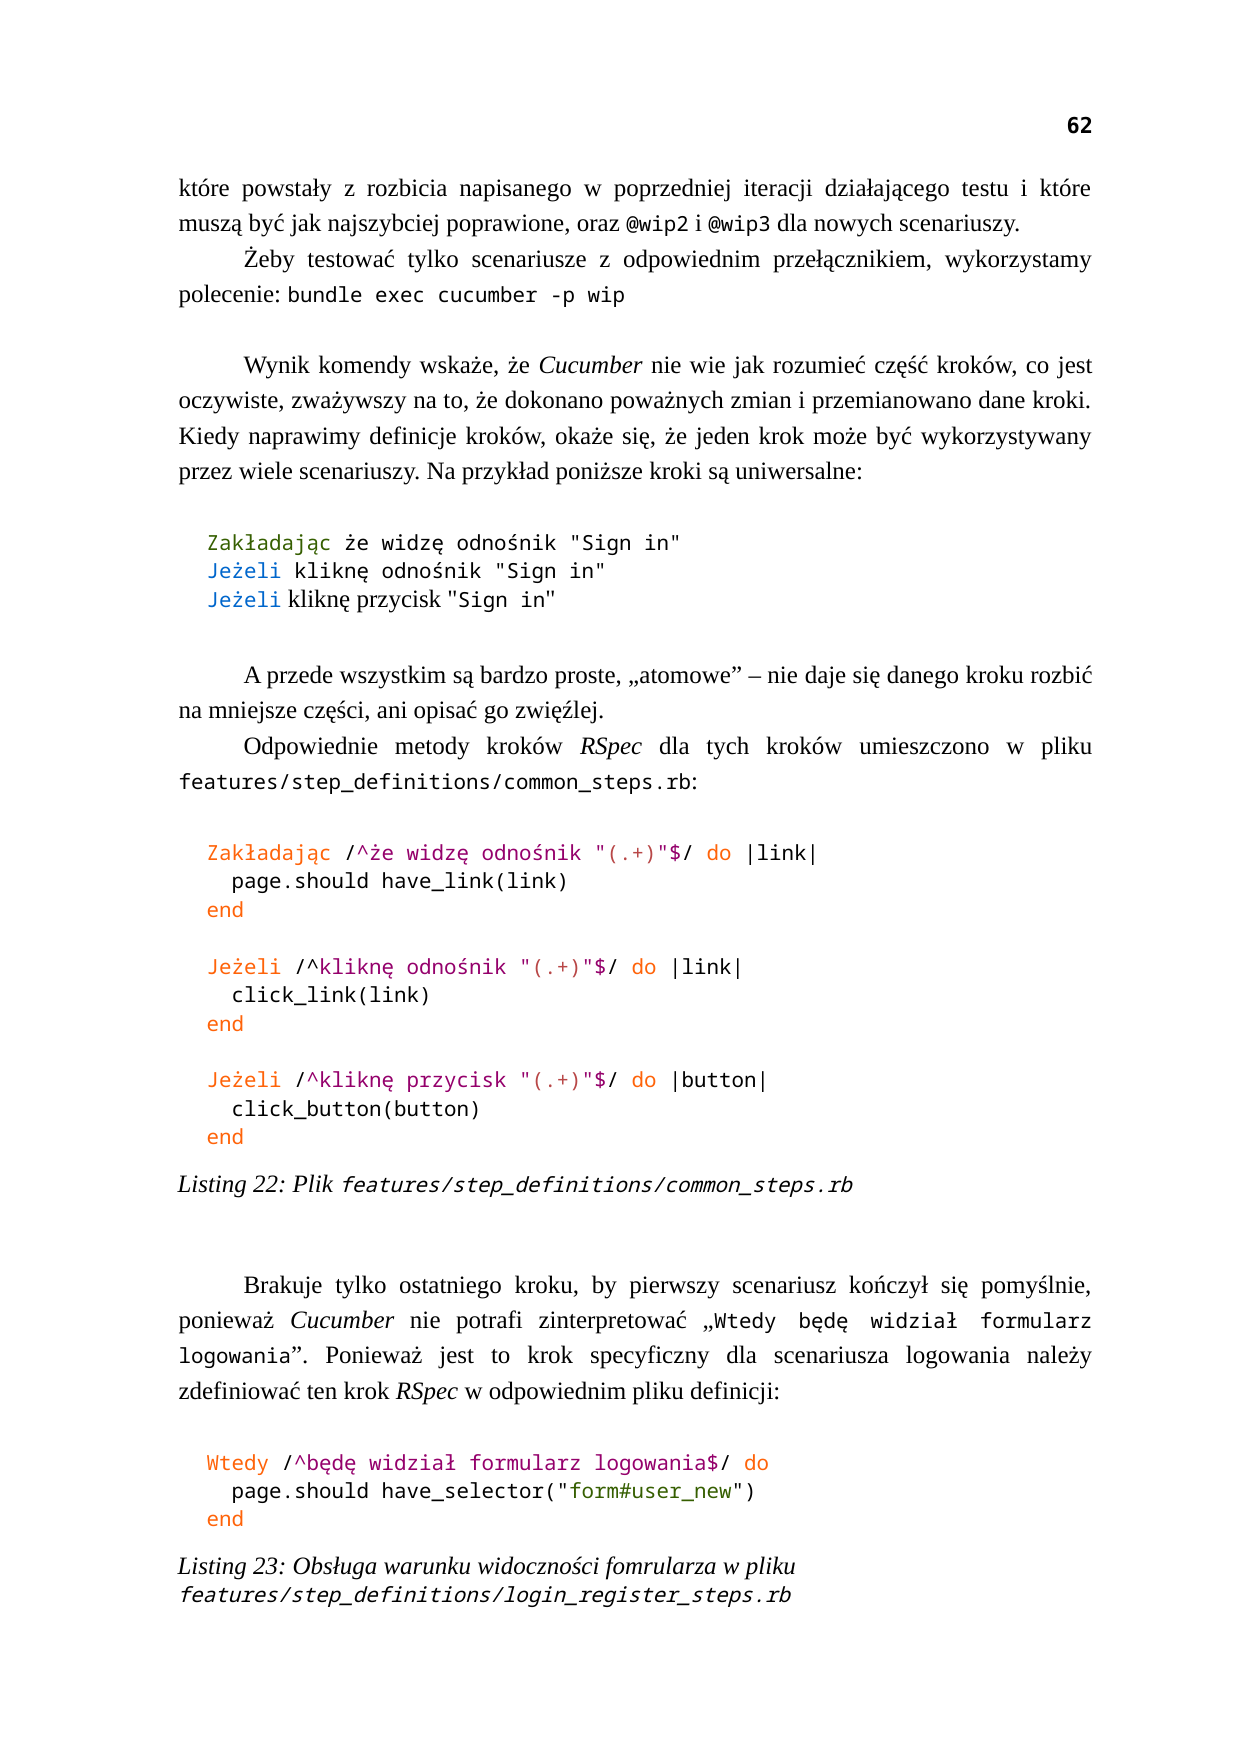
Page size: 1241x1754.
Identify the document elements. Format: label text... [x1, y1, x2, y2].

text A przede wszystkim są bardzo proste, „atomowe” – nie daje się danego kroku rozbić na mniejsze części, ani opisać go zwięźlej. [178, 655, 1093, 726]
text Żeby testować tylko scenariusze z odpowiednim przełącznikiem, wykorzystamy polecenie: bundle exec cucumber -p wip [178, 239, 1093, 309]
text Wynik komendy wskaże, że Cucumber nie wie jak rozumieć część kroków, co jest oczywiste, zważywszy na to, że dokonano poważnych zmian i przemianowano dane kroki. Kiedy naprawimy definicje kroków, okaże się, że jeden krok może być wykorzystywany przez wiele scenariuszy. Na przykład poniższe kroki są uniwersalne: [178, 345, 1093, 487]
list Listing 22: Plik features/step_definitions/common_steps.rb [177, 1169, 1093, 1198]
list Listing 23: Obsługa warunku widoczności fomrularza w pliku features/step_definitions/login_register_steps.rb [177, 1551, 1093, 1608]
text które powstały z rozbicia napisanego w poprzedniej iteracji działającego testu i które muszą być jak najszybciej poprawione, oraz @wip2 i @wip3 dla nowych scenariuszy. [178, 168, 1093, 239]
text Brakuje tylko ostatniego kroku, by pierwszy scenariusz kończył się pomyślnie, ponieważ Cucumber nie potrafi zinterpretować „Wtedy będę widział formularz logowania”. Ponieważ jest to krok specyficzny dla scenariusza logowania należy zdefiniować ten krok RSpec w odpowiednim pliku definicji: [178, 1265, 1093, 1406]
text Odpowiednie metody kroków RSpec dla tych kroków umieszczono w pliku features/step_definitions/common_steps.rb: [178, 726, 1093, 797]
table_header Wtedy /^będę widział formularz logowania$/ do page.should have_selector("form#user_new") end [177, 1442, 1093, 1539]
table_header Zakładając /^że widzę odnośnik "(.+)"$/ do |link| page.should have_link(link) end Jeżeli /^kliknę odnośnik "(.+)"$/ do |link| click_link(link) end Jeżeli /^kliknę przycisk "(.+)"$/ do |button| click_button(button) end [177, 832, 1093, 1157]
table_header Zakładając że widzę odnośnik "Sign in" Jeżeli kliknę odnośnik "Sign in" Jeżeli kliknę przycisk "Sign in" [177, 522, 1093, 620]
